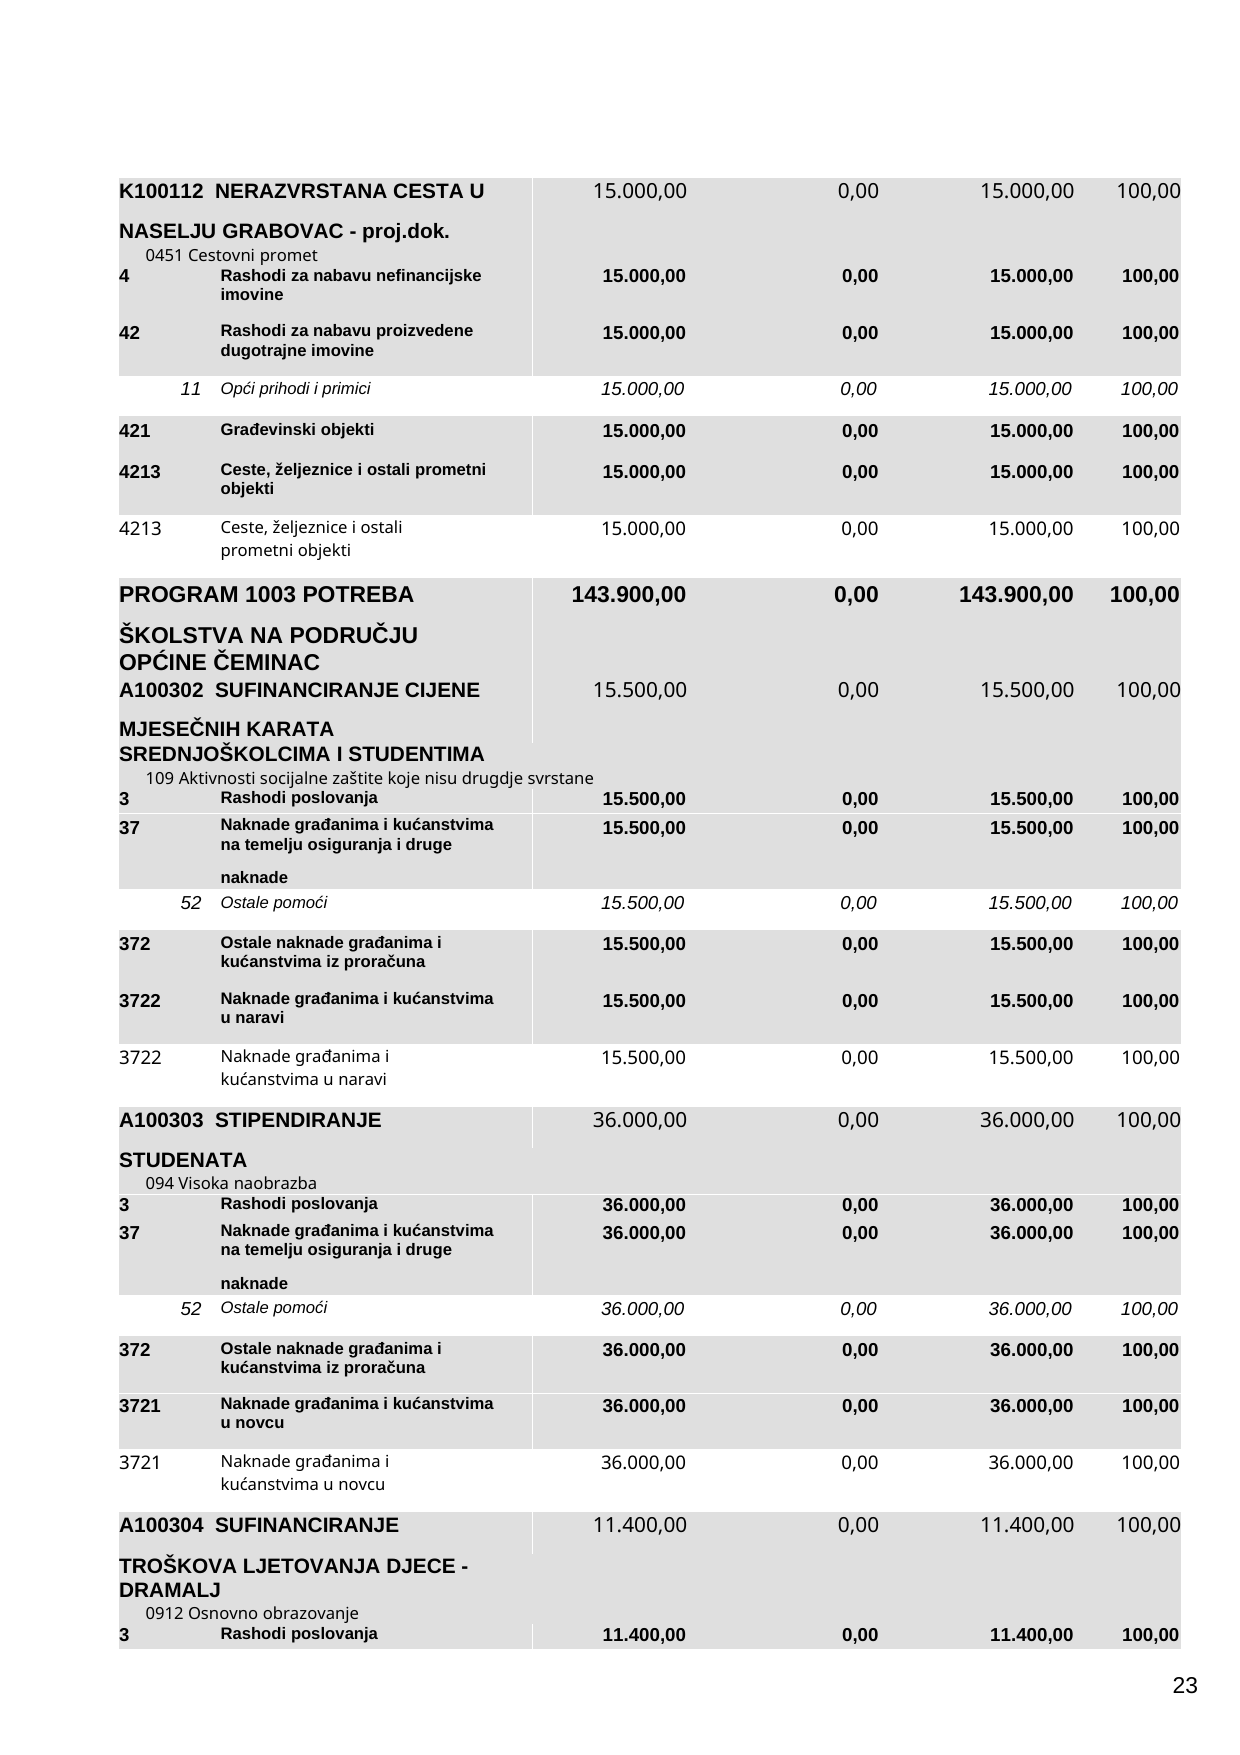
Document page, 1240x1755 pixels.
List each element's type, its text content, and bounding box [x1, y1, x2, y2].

table_cell Ostale naknade građanima i kućanstvima iz proračuna [209, 930, 532, 988]
table_cell 100,00 [1092, 321, 1181, 376]
table_cell 100,00 [1092, 266, 1181, 321]
table_cell 37 [119, 814, 171, 870]
table_cell Opći prihodi i primici [209, 376, 532, 416]
table_cell 0,00 [760, 1107, 919, 1148]
table_cell 15.500,00 [533, 988, 760, 1044]
table_cell 15.000,00 [919, 416, 1092, 458]
table_cell 15.000,00 [533, 321, 760, 376]
table_cell [1092, 719, 1181, 743]
table_cell [533, 1276, 760, 1295]
table_cell 15.500,00 [919, 930, 1092, 988]
table_cell [1092, 650, 1181, 678]
table_cell 15.500,00 [919, 889, 1092, 930]
table_cell 100,00 [1092, 376, 1181, 416]
table_cell 143.900,00 [919, 578, 1092, 624]
table_cell [171, 416, 209, 458]
table_cell 15.500,00 [533, 678, 760, 719]
table_cell 15.000,00 [533, 266, 760, 321]
table_cell 100,00 [1092, 889, 1181, 930]
table_cell Rashodi poslovanja [209, 1624, 532, 1649]
table_cell 15.500,00 [919, 1044, 1092, 1107]
table_cell [1092, 1276, 1181, 1295]
table_cell [171, 789, 209, 813]
table_cell [760, 220, 919, 266]
table_cell Naknade građanima i kućanstvima u novcu [209, 1394, 532, 1449]
table_cell 100,00 [1092, 515, 1181, 578]
table_cell 36.000,00 [919, 1107, 1092, 1148]
table_cell 36.000,00 [533, 1107, 760, 1148]
table_cell 15.000,00 [533, 515, 760, 578]
table_cell [171, 870, 209, 889]
table_cell [919, 743, 1092, 789]
table_header 15.000,00 [533, 178, 760, 220]
table_cell [1092, 870, 1181, 889]
table_cell [119, 1276, 171, 1295]
table_cell 0,00 [760, 930, 919, 988]
table_cell 37 [119, 1219, 171, 1276]
table_cell [171, 1336, 209, 1393]
table_cell 36.000,00 [919, 1336, 1092, 1393]
table_cell 15.500,00 [533, 789, 760, 813]
table_cell 36.000,00 [533, 1394, 760, 1449]
table_cell 15.000,00 [919, 515, 1092, 578]
table_cell 0,00 [760, 1219, 919, 1276]
table_cell 100,00 [1092, 458, 1181, 515]
table_cell 11 [171, 376, 209, 416]
table_cell 100,00 [1092, 789, 1181, 813]
table_header 15.000,00 [919, 178, 1092, 220]
table_cell [1092, 743, 1181, 789]
table_cell [533, 870, 760, 889]
table_cell 15.500,00 [533, 1044, 760, 1107]
table_cell [760, 624, 919, 650]
table_cell Ostale naknade građanima i kućanstvima iz proračuna [209, 1336, 532, 1393]
table_cell 3722 [119, 988, 171, 1044]
table_cell [119, 376, 171, 416]
table_cell 0,00 [760, 1044, 919, 1107]
table_cell 3 [119, 789, 171, 813]
table_cell SREDNJOŠKOLCIMA I STUDENTIMA 109 Aktivnosti socijalne zaštite koje nisu drugdje svrstane [119, 743, 760, 789]
table_cell Rashodi poslovanja [209, 789, 532, 813]
table_cell [760, 650, 919, 678]
table_cell Rashodi za nabavu nefinancijske imovine [209, 266, 532, 321]
table_cell Naknade građanima i kućanstvima u naravi [209, 1044, 532, 1107]
table_cell MJESEČNIH KARATA [119, 719, 532, 743]
table_cell [919, 1276, 1092, 1295]
table_cell 0,00 [760, 1624, 919, 1649]
table_cell Ceste, željeznice i ostali prometni objekti [209, 515, 532, 578]
table_cell Rashodi za nabavu proizvedene dugotrajne imovine [209, 321, 532, 376]
table_cell [533, 650, 760, 678]
table_cell [760, 743, 919, 789]
table_cell 15.000,00 [919, 321, 1092, 376]
table_cell STUDENATA 094 Visoka naobrazba [119, 1148, 1181, 1194]
table_cell 0,00 [760, 678, 919, 719]
table_cell 4213 [119, 458, 171, 515]
table_cell 52 [171, 889, 209, 930]
table_cell 36.000,00 [919, 1195, 1092, 1219]
table_cell NASELJU GRABOVAC - proj.dok. 0451 Cestovni promet [119, 220, 532, 266]
table_cell [919, 624, 1092, 650]
table_cell 100,00 [1092, 1512, 1181, 1554]
table_cell 15.500,00 [533, 814, 760, 870]
table_cell 372 [119, 1336, 171, 1393]
table_cell 36.000,00 [919, 1449, 1092, 1512]
table_cell [171, 1195, 209, 1219]
table_cell 36.000,00 [919, 1394, 1092, 1449]
table_cell 100,00 [1092, 930, 1181, 988]
table_cell TROŠKOVA LJETOVANJA DJECE - DRAMALJ 0912 Osnovno obrazovanje [119, 1554, 1181, 1624]
table_cell 372 [119, 930, 171, 988]
table_cell 15.000,00 [919, 458, 1092, 515]
table_cell 100,00 [1092, 1107, 1181, 1148]
table_cell [171, 266, 209, 321]
table_cell [171, 814, 209, 870]
table_cell [119, 889, 171, 930]
table_cell [760, 870, 919, 889]
table_cell 36.000,00 [919, 1219, 1092, 1276]
table_cell [171, 1449, 209, 1512]
table_cell 15.500,00 [919, 814, 1092, 870]
table_cell 3 [119, 1624, 171, 1649]
table_cell A100304 [119, 1512, 209, 1554]
table_cell [119, 1295, 171, 1336]
table_cell Ceste, željeznice i ostali prometni objekti [209, 458, 532, 515]
table_cell 3721 [119, 1449, 171, 1512]
table_cell 3721 [119, 1394, 171, 1449]
table_cell [171, 1044, 209, 1107]
table_cell 100,00 [1092, 814, 1181, 870]
table_cell 4 [119, 266, 171, 321]
table_cell 15.000,00 [533, 458, 760, 515]
table_cell 0,00 [760, 416, 919, 458]
table_header K100112 NERAZVRSTANA CESTA U [119, 178, 532, 220]
table_cell [533, 220, 760, 266]
table_cell [171, 1394, 209, 1449]
table_cell 36.000,00 [533, 1336, 760, 1393]
table_header 0,00 [760, 178, 919, 220]
table_cell 100,00 [1092, 416, 1181, 458]
table_cell 100,00 [1092, 1449, 1181, 1512]
table_cell 0,00 [760, 1394, 919, 1449]
table_cell 0,00 [760, 321, 919, 376]
table_cell [1092, 624, 1181, 650]
table_cell Naknade građanima i kućanstvima na temelju osiguranja i druge [209, 1219, 532, 1276]
table_cell naknade [209, 1276, 532, 1295]
table_cell [171, 1219, 209, 1276]
table_cell 36.000,00 [533, 1449, 760, 1512]
table_cell naknade [209, 870, 532, 889]
table_cell A100303 [119, 1107, 209, 1148]
table_cell 0,00 [760, 789, 919, 813]
table_cell [919, 870, 1092, 889]
table_cell Naknade građanima i kućanstvima u naravi [209, 988, 532, 1044]
table_cell 15.500,00 [919, 678, 1092, 719]
table_cell Građevinski objekti [209, 416, 532, 458]
table_cell 15.500,00 [919, 789, 1092, 813]
table_cell 4213 [119, 515, 171, 578]
table_cell [171, 515, 209, 578]
table_cell SUFINANCIRANJE [209, 1512, 532, 1554]
table_cell [919, 650, 1092, 678]
table_cell [119, 870, 171, 889]
table_cell STIPENDIRANJE [209, 1107, 532, 1148]
table_cell 100,00 [1092, 1219, 1181, 1276]
table_cell [760, 719, 919, 743]
table_cell 100,00 [1092, 1195, 1181, 1219]
table_cell 52 [171, 1295, 209, 1336]
table_cell 100,00 [1092, 1624, 1181, 1649]
table_cell 15.000,00 [919, 266, 1092, 321]
table_cell 11.400,00 [919, 1512, 1092, 1554]
table_cell 0,00 [760, 578, 919, 624]
table_cell 42 [119, 321, 171, 376]
table_cell 15.000,00 [919, 376, 1092, 416]
table_cell [760, 1276, 919, 1295]
table_cell [1092, 220, 1181, 266]
table_cell [171, 321, 209, 376]
table_cell 0,00 [760, 515, 919, 578]
table_cell Rashodi poslovanja [209, 1195, 532, 1219]
table_cell 36.000,00 [533, 1295, 760, 1336]
table_cell Naknade građanima i kućanstvima na temelju osiguranja i druge [209, 814, 532, 870]
table_cell 100,00 [1092, 988, 1181, 1044]
table_cell A100302 SUFINANCIRANJE CIJENE [119, 678, 532, 719]
table_cell 15.500,00 [919, 988, 1092, 1044]
table_cell 100,00 [1092, 1336, 1181, 1393]
table_cell 3722 [119, 1044, 171, 1107]
table_cell 15.000,00 [533, 376, 760, 416]
table_cell [919, 719, 1092, 743]
table_cell 15.500,00 [533, 930, 760, 988]
table_cell 0,00 [760, 1195, 919, 1219]
table_cell 36.000,00 [533, 1195, 760, 1219]
table_cell 11.400,00 [533, 1512, 760, 1554]
table_cell 15.000,00 [533, 416, 760, 458]
table_cell OPĆINE ČEMINAC [119, 650, 532, 678]
table_cell 0,00 [760, 458, 919, 515]
table_cell 421 [119, 416, 171, 458]
table_cell [171, 988, 209, 1044]
table_cell [533, 624, 760, 650]
table_cell 0,00 [760, 889, 919, 930]
table_cell 100,00 [1092, 1295, 1181, 1336]
table_cell 143.900,00 [533, 578, 760, 624]
table_cell PROGRAM 1003 POTREBA [119, 578, 532, 624]
table_cell Naknade građanima i kućanstvima u novcu [209, 1449, 532, 1512]
table_cell 100,00 [1092, 578, 1181, 624]
table_cell 100,00 [1092, 678, 1181, 719]
table_cell 11.400,00 [533, 1624, 760, 1649]
table_cell 3 [119, 1195, 171, 1219]
table_cell 0,00 [760, 1512, 919, 1554]
table_cell [171, 458, 209, 515]
table_cell 0,00 [760, 1336, 919, 1393]
table_cell 0,00 [760, 814, 919, 870]
table_header 100,00 [1092, 178, 1181, 220]
table_cell 0,00 [760, 376, 919, 416]
table_cell ŠKOLSTVA NA PODRUČJU [119, 624, 532, 650]
table_cell 15.500,00 [533, 889, 760, 930]
table_cell Ostale pomoći [209, 1295, 532, 1336]
table_cell [533, 719, 760, 743]
table_cell 100,00 [1092, 1044, 1181, 1107]
table_cell Ostale pomoći [209, 889, 532, 930]
table_cell 36.000,00 [919, 1295, 1092, 1336]
table_cell [919, 220, 1092, 266]
table_cell [171, 930, 209, 988]
table_cell [171, 1276, 209, 1295]
table_cell 100,00 [1092, 1394, 1181, 1449]
table_cell 0,00 [760, 1449, 919, 1512]
table_cell 0,00 [760, 266, 919, 321]
table_cell 0,00 [760, 988, 919, 1044]
table_cell [171, 1624, 209, 1649]
table_cell 11.400,00 [919, 1624, 1092, 1649]
table_cell 0,00 [760, 1295, 919, 1336]
table_cell 36.000,00 [533, 1219, 760, 1276]
